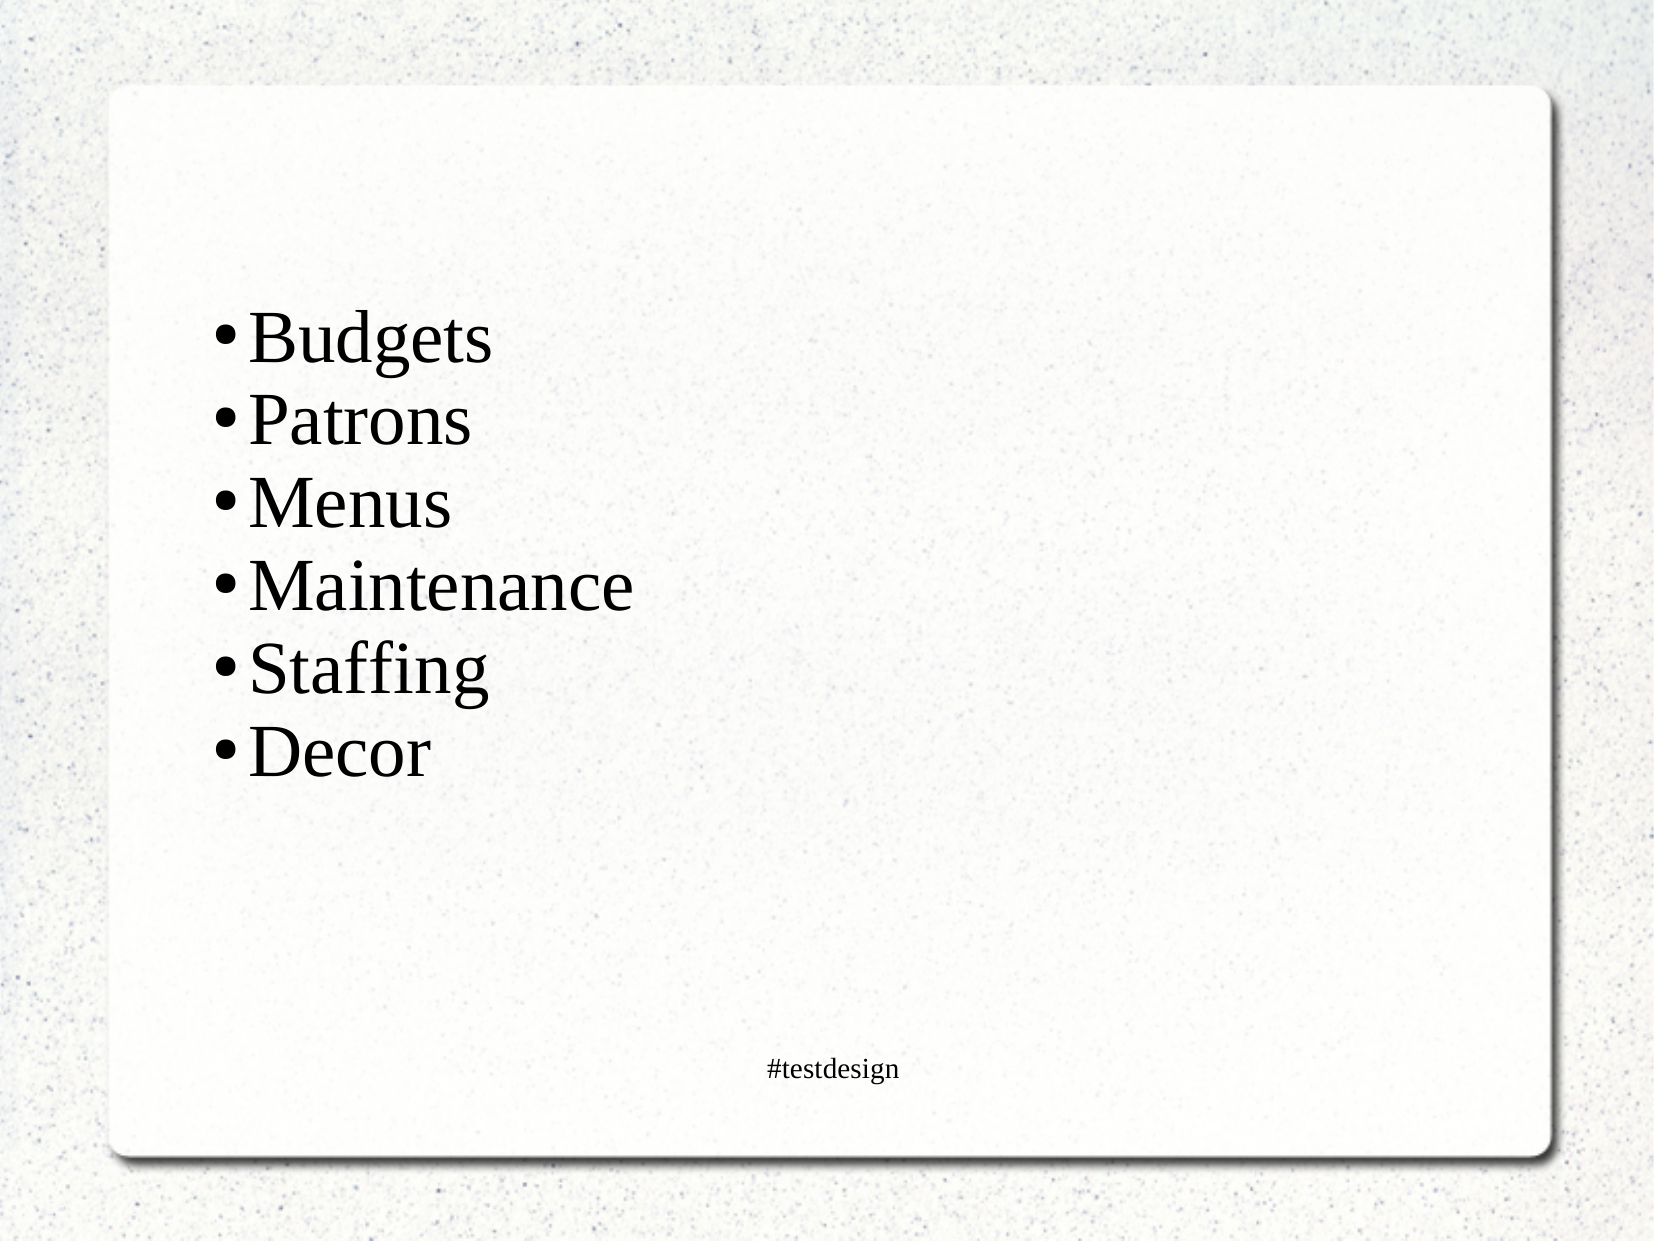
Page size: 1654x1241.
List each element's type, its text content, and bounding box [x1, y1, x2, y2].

subtitle Budgets Patrons Menus Maintenance Staffing Decor [141, 295, 1501, 945]
picture [0, 0, 1654, 1241]
